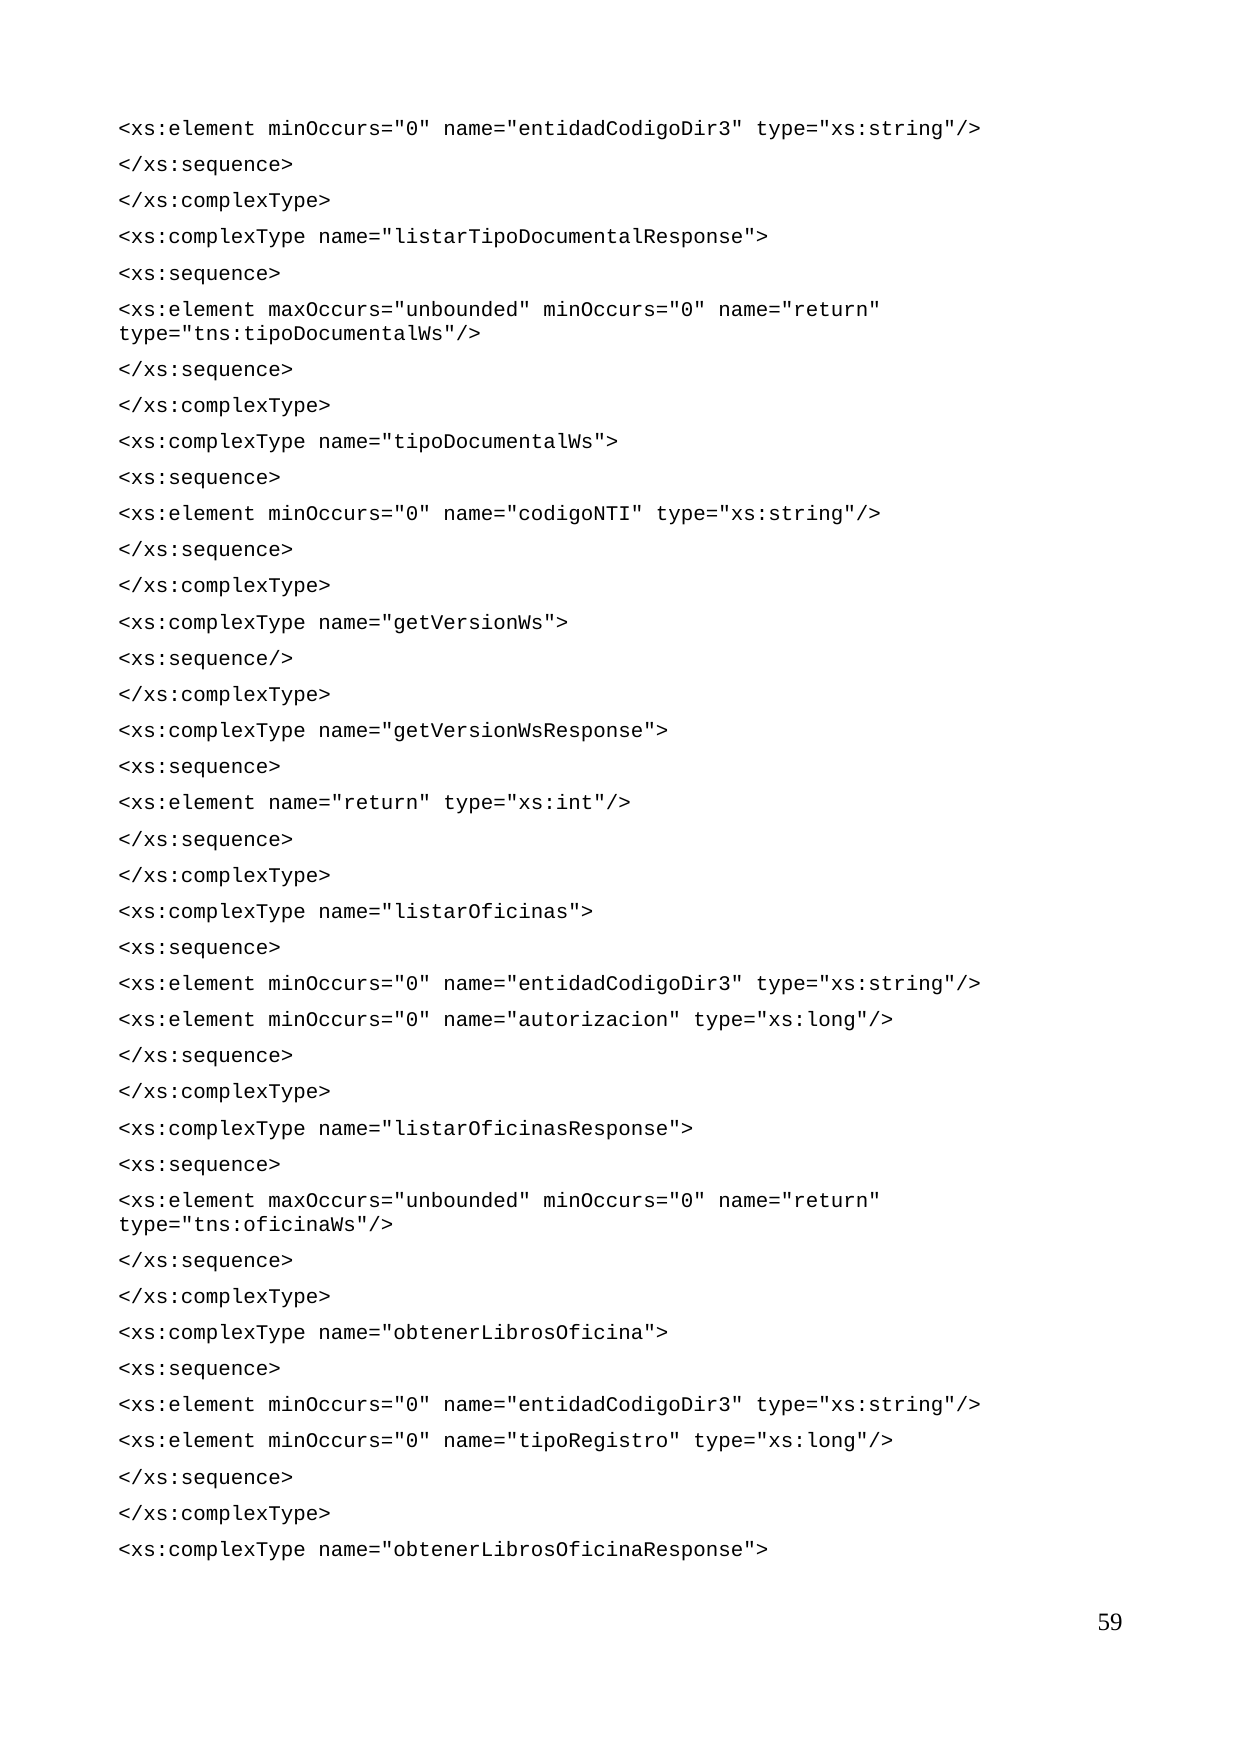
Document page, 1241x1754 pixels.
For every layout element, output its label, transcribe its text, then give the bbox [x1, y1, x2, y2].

text </xs:sequence> [118, 359, 1122, 382]
text </xs:sequence> [118, 828, 1122, 852]
text </xs:complexType> [118, 395, 1122, 418]
text </xs:complexType> [118, 190, 1122, 214]
text <xs:element minOccurs="0" name="entidadCodigoDir3" type="xs:string"/> [118, 1394, 1122, 1418]
text </xs:complexType> [118, 865, 1122, 888]
text <xs:complexType name="listarOficinasResponse"> [118, 1118, 1122, 1141]
text <xs:sequence> [118, 756, 1122, 780]
text <xs:element maxOccurs="unbounded" minOccurs="0" name="return" type="tns:tipoDocumentalWs"/> [118, 299, 1122, 346]
text <xs:complexType name="getVersionWs"> [118, 612, 1122, 635]
text <xs:element minOccurs="0" name="codigoNTI" type="xs:string"/> [118, 503, 1122, 527]
text </xs:sequence> [118, 1467, 1122, 1490]
text <xs:sequence/> [118, 648, 1122, 671]
text <xs:complexType name="obtenerLibrosOficina"> [118, 1322, 1122, 1346]
text <xs:element minOccurs="0" name="entidadCodigoDir3" type="xs:string"/> [118, 118, 1122, 142]
text <xs:complexType name="listarTipoDocumentalResponse"> [118, 227, 1122, 250]
text <xs:sequence> [118, 937, 1122, 961]
text <xs:sequence> [118, 263, 1122, 286]
text <xs:complexType name="getVersionWsResponse"> [118, 720, 1122, 744]
text <xs:complexType name="listarOficinas"> [118, 901, 1122, 924]
text </xs:sequence> [118, 539, 1122, 563]
text </xs:complexType> [118, 576, 1122, 599]
text </xs:sequence> [118, 154, 1122, 178]
text </xs:complexType> [118, 684, 1122, 708]
text </xs:complexType> [118, 1286, 1122, 1309]
text <xs:complexType name="tipoDocumentalWs"> [118, 431, 1122, 454]
text <xs:element minOccurs="0" name="tipoRegistro" type="xs:long"/> [118, 1431, 1122, 1454]
text </xs:complexType> [118, 1082, 1122, 1105]
text <xs:element maxOccurs="unbounded" minOccurs="0" name="return" type="tns:oficinaWs"/> [118, 1190, 1122, 1237]
text <xs:complexType name="obtenerLibrosOficinaResponse"> [118, 1539, 1122, 1563]
text <xs:sequence> [118, 1154, 1122, 1177]
text <xs:element minOccurs="0" name="entidadCodigoDir3" type="xs:string"/> [118, 973, 1122, 997]
text <xs:sequence> [118, 1358, 1122, 1382]
text <xs:element name="return" type="xs:int"/> [118, 792, 1122, 816]
text </xs:complexType> [118, 1503, 1122, 1526]
text </xs:sequence> [118, 1250, 1122, 1273]
text <xs:element minOccurs="0" name="autorizacion" type="xs:long"/> [118, 1009, 1122, 1033]
text <xs:sequence> [118, 467, 1122, 491]
text </xs:sequence> [118, 1045, 1122, 1069]
